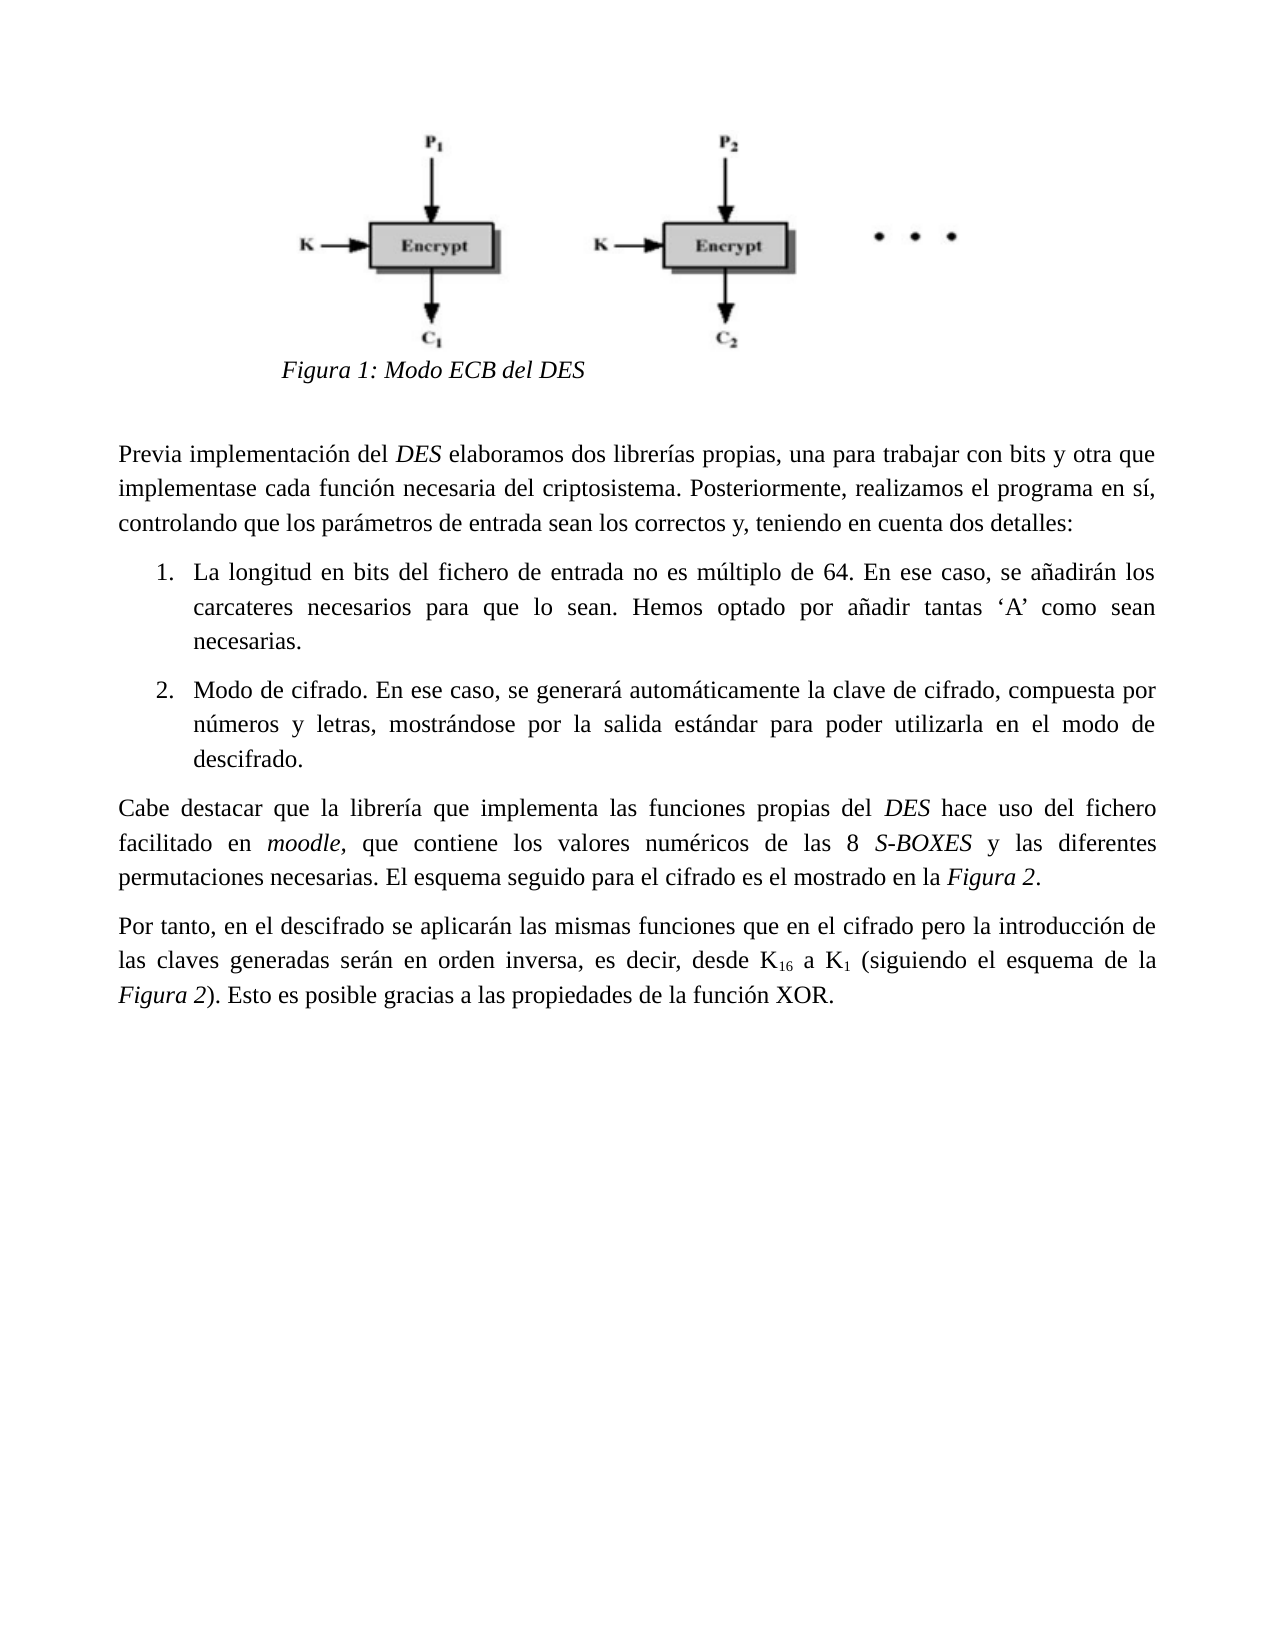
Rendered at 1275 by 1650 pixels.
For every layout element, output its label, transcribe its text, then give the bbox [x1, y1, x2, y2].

text Cabe destacar que la librería que implementa las funciones propias del DES hace uso del fichero facilitado en moodle, que contiene los valores numéricos de las 8 S-BOXES y las diferentes permutaciones necesarias. El esquema seguido para el cifrado es el mostrado en la Figura 2. [118, 793, 1157, 891]
text Previa implementación del DES elaboramos dos librerías propias, una para trabajar con bits y otra que implementase cada función necesaria del criptosistema. Posteriormente, realizamos el programa en sí, controlando que los parámetros de entrada sean los correctos y, teniendo en cuenta dos detalles: [118, 439, 1157, 537]
text Por tanto, en el descifrado se aplicarán las mismas funciones que en el cifrado pero la introducción de las claves generadas serán en orden inversa, es decir, desde K16 a K1 (siguiendo el esquema de la Figura 2). Esto es posible gracias a las propiedades de la función XOR. [118, 911, 1157, 1009]
text Figura 1: Modo ECB del DES [281, 356, 994, 384]
picture [281, 130, 994, 356]
list Modo de cifrado. En ese caso, se generará automáticamente la clave de cifrado, compuesta por números y letras, mostrándose por la salida estándar para poder utilizarla en el modo de descifrado. [156, 675, 1157, 773]
list La longitud en bits del fichero de entrada no es múltiplo de 64. En ese caso, se añadirán los carcateres necesarios para que lo sean. Hemos optado por añadir tantas ‘A’ como sean necesarias. [156, 557, 1157, 655]
